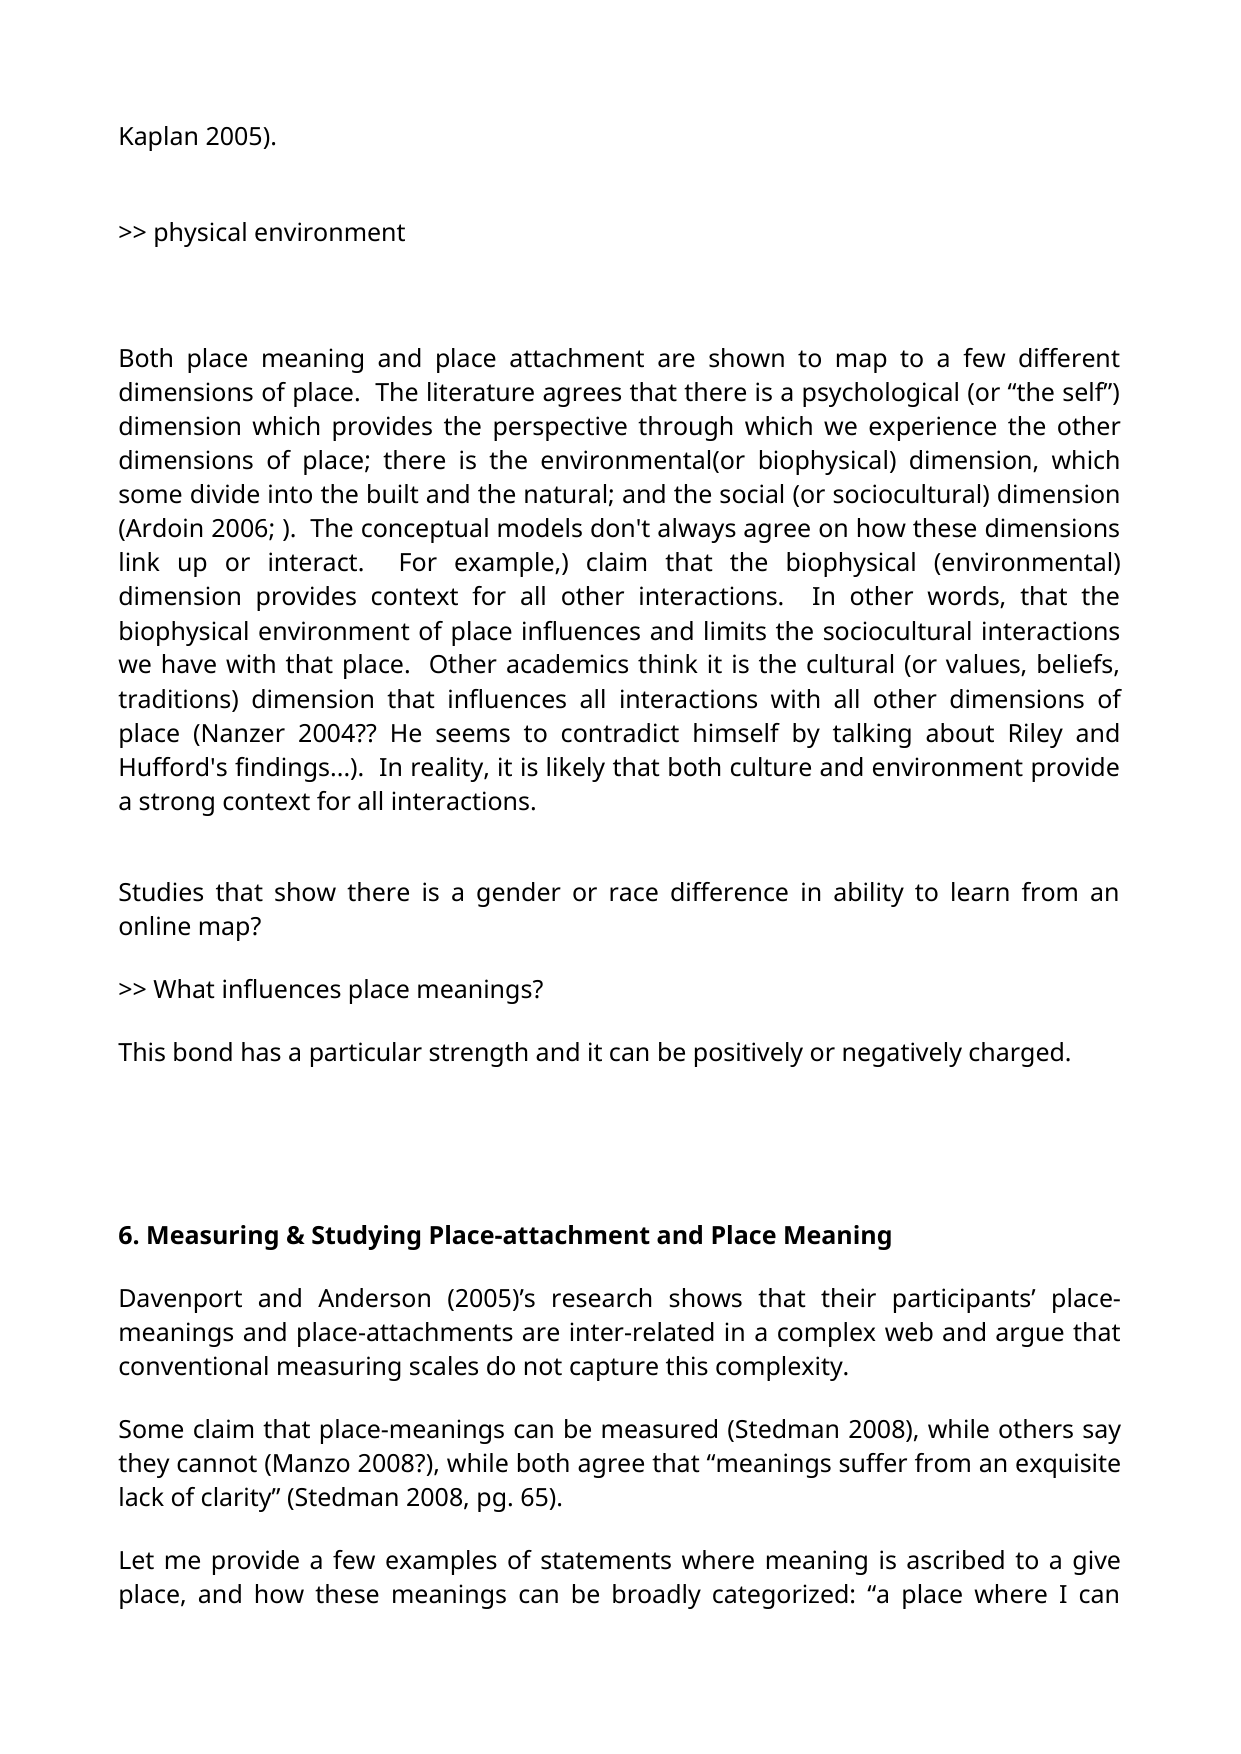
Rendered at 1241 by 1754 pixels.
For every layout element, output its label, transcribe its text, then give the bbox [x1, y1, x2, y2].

text Kaplan 2005). [118, 118, 1122, 152]
text Let me provide a few examples of statements where meaning is ascribed to a give place, and how these meanings can be broadly categorized: “a place where I can [118, 1542, 1122, 1611]
text Both place meaning and place attachment are shown to map to a few different dimensions of place. The literature agrees that there is a psychological (or “the self”) dimension which provides the perspective through which we experience the other dimensions of place; there is the environmental(or biophysical) dimension, which some divide into the built and the natural; and the social (or sociocultural) dimension (Ardoin 2006; ). The conceptual models don't always agree on how these dimensions link up or interact. For example,) claim that the biophysical (environmental) dimension provides context for all other interactions. In other words, that the biophysical environment of place influences and limits the sociocultural interactions we have with that place. Other academics think it is the cultural (or values, beliefs, traditions) dimension that influences all interactions with all other dimensions of place (Nanzer 2004?? He seems to contradict himself by talking about Riley and Hufford's findings...). In reality, it is likely that both culture and environment provide a strong context for all interactions. [118, 341, 1122, 817]
text Some claim that place-meanings can be measured (Stedman 2008), while others say they cannot (Manzo 2008?), while both agree that “meanings suffer from an exquisite lack of clarity” (Stedman 2008, pg. 65). [118, 1412, 1122, 1514]
text Studies that show there is a gender or race difference in ability to learn from an online map? [118, 875, 1122, 943]
text 6. Measuring & Studying Place-attachment and Place Meaning [118, 1218, 1122, 1252]
text >> What influences place meanings? [118, 972, 1122, 1006]
text >> physical environment [118, 215, 1122, 249]
text Davenport and Anderson (2005)’s research shows that their participants’ place-meanings and place-attachments are inter-related in a complex web and argue that conventional measuring scales do not capture this complexity. [118, 1281, 1122, 1383]
text This bond has a particular strength and it can be positively or negatively charged. [118, 1035, 1122, 1069]
